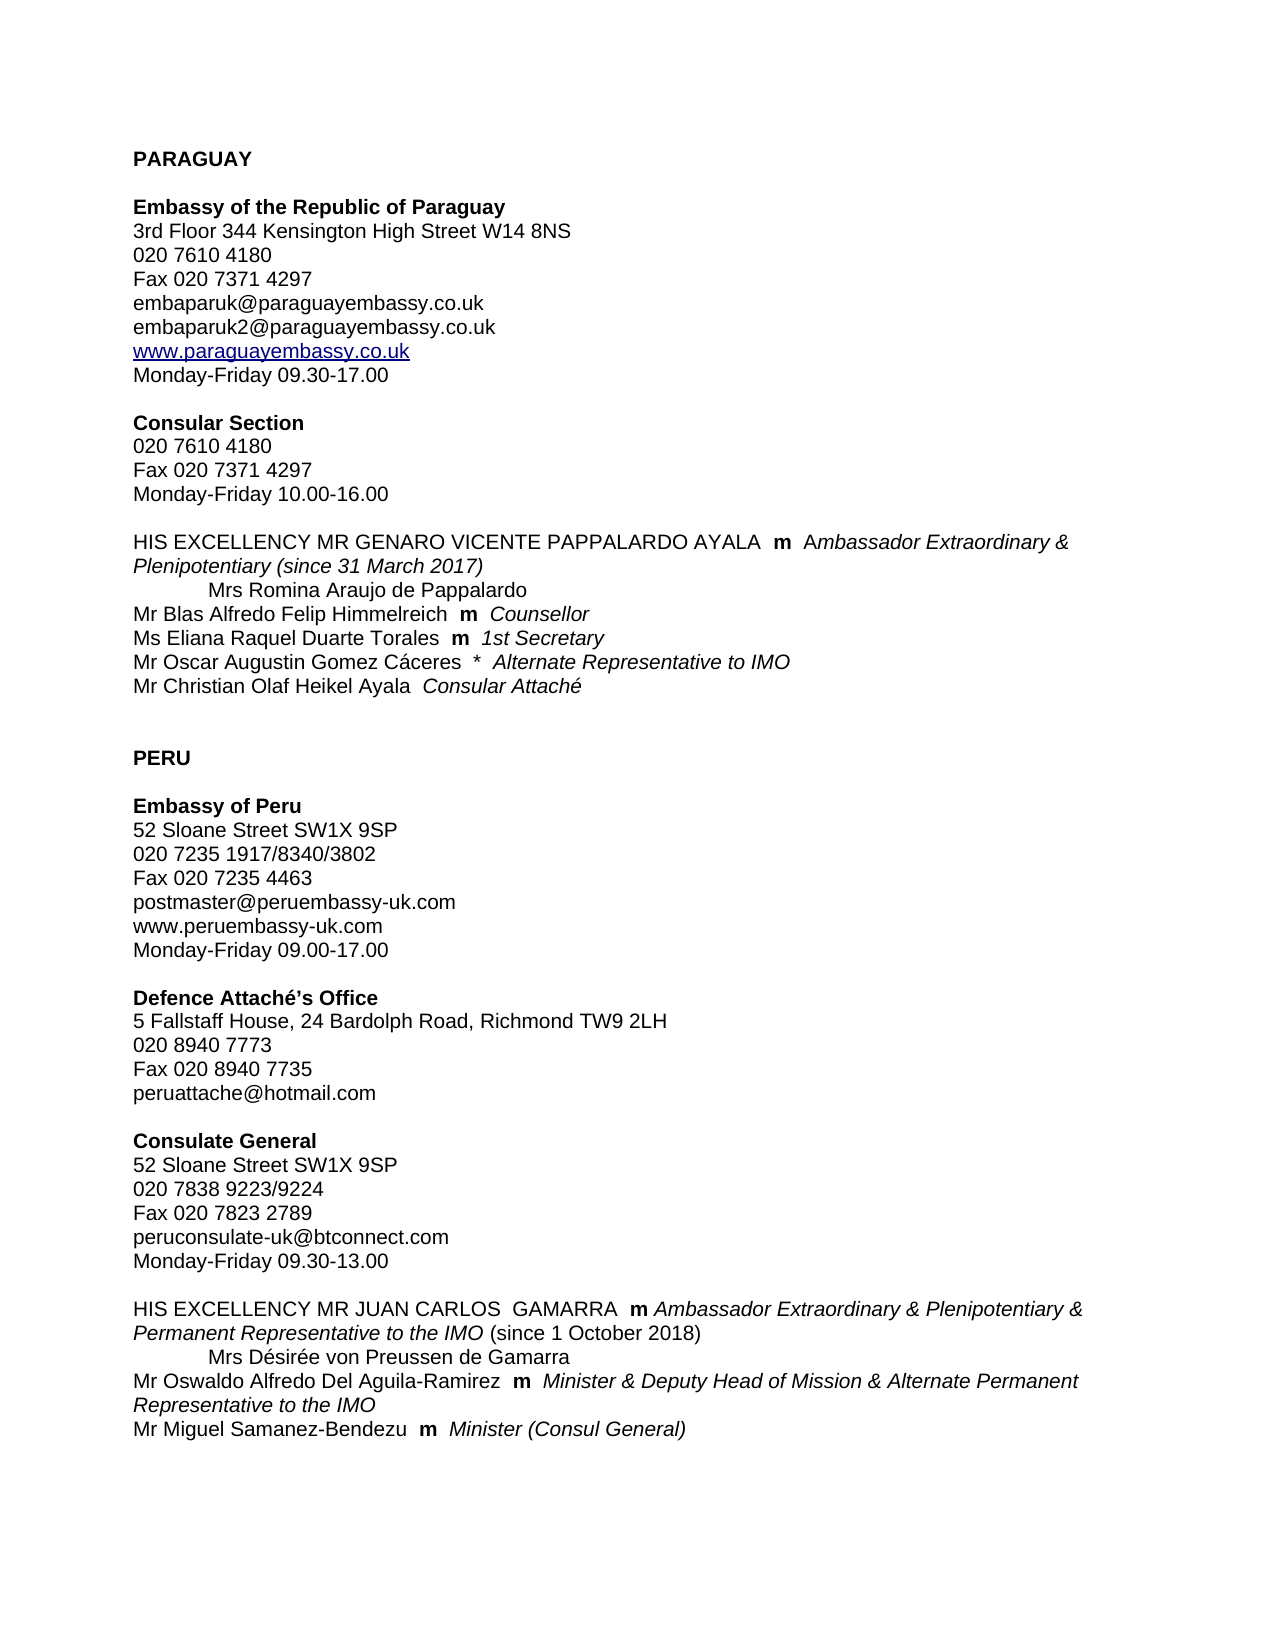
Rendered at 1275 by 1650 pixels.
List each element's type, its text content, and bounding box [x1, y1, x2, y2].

text Mrs Désirée von Preussen de Gamarra [133, 1345, 1181, 1369]
text Fax 020 7823 2789 [133, 1201, 1181, 1225]
text Embassy of Peru [133, 794, 1181, 818]
text 020 7235 1917/8340/3802 [133, 842, 1181, 866]
text 020 7610 4180 [133, 243, 1181, 267]
text 3rd Floor 344 Kensington High Street W14 8NS [133, 219, 1181, 243]
text Monday-Friday 10.00-16.00 [133, 482, 1181, 506]
text peruattache@hotmail.com [133, 1081, 1181, 1105]
text 020 7610 4180 [133, 434, 1181, 458]
text 020 8940 7773 [133, 1033, 1181, 1057]
text 52 Sloane Street SW1X 9SP [133, 818, 1181, 842]
text Defence Attaché’s Office [133, 985, 1181, 1009]
text Mr Christian Olaf Heikel Ayala Consular Attaché [133, 674, 1181, 698]
text Monday-Friday 09.00-17.00 [133, 937, 1181, 961]
text Fax 020 7371 4297 [133, 267, 1181, 291]
text www.paraguayembassy.co.uk [133, 338, 1181, 362]
text 5 Fallstaff House, 24 Bardolph Road, Richmond TW9 2LH [133, 1009, 1181, 1033]
text Mr Oscar Augustin Gomez Cáceres * Alternate Representative to IMO [133, 650, 1181, 674]
text HIS EXCELLENCY MR JUAN CARLOS GAMARRA m Ambassador Extraordinary & Plenipotentiary & Permanent Representative to the IMO (since 1 October 2018) [133, 1297, 1181, 1345]
text Ms Eliana Raquel Duarte Torales m 1st Secretary [133, 626, 1181, 650]
text peruconsulate-uk@btconnect.com [133, 1225, 1181, 1249]
text Monday-Friday 09.30-13.00 [133, 1249, 1181, 1273]
text PERU [133, 746, 1181, 770]
text www.peruembassy-uk.com [133, 913, 1181, 937]
text Embassy of the Republic of Paraguay [133, 195, 1181, 219]
text embaparuk2@paraguayembassy.co.uk [133, 314, 1181, 338]
text 020 7838 9223/9224 [133, 1177, 1181, 1201]
text Mrs Romina Araujo de Pappalardo [133, 578, 1181, 602]
text Monday-Friday 09.30-17.00 [133, 362, 1181, 386]
text Fax 020 7371 4297 [133, 458, 1181, 482]
text HIS EXCELLENCY MR GENARO VICENTE PAPPALARDO AYALA m Ambassador Extraordinary & Plenipotentiary (since 31 March 2017) [133, 530, 1181, 578]
text Fax 020 7235 4463 [133, 866, 1181, 889]
text Fax 020 8940 7735 [133, 1057, 1181, 1081]
text Mr Oswaldo Alfredo Del Aguila-Ramirez m Minister & Deputy Head of Mission & Alternate Permanent Representative to the IMO [133, 1369, 1181, 1417]
text embaparuk@paraguayembassy.co.uk [133, 291, 1181, 314]
text Consulate General [133, 1129, 1181, 1153]
text Mr Miguel Samanez-Bendezu m Minister (Consul General) [133, 1417, 1181, 1441]
text Mr Blas Alfredo Felip Himmelreich m Counsellor [133, 602, 1181, 626]
subtitle Consular Section [133, 410, 1181, 434]
text postmaster@peruembassy-uk.com [133, 889, 1181, 913]
text 52 Sloane Street SW1X 9SP [133, 1153, 1181, 1177]
text PARAGUAY [133, 147, 1181, 171]
